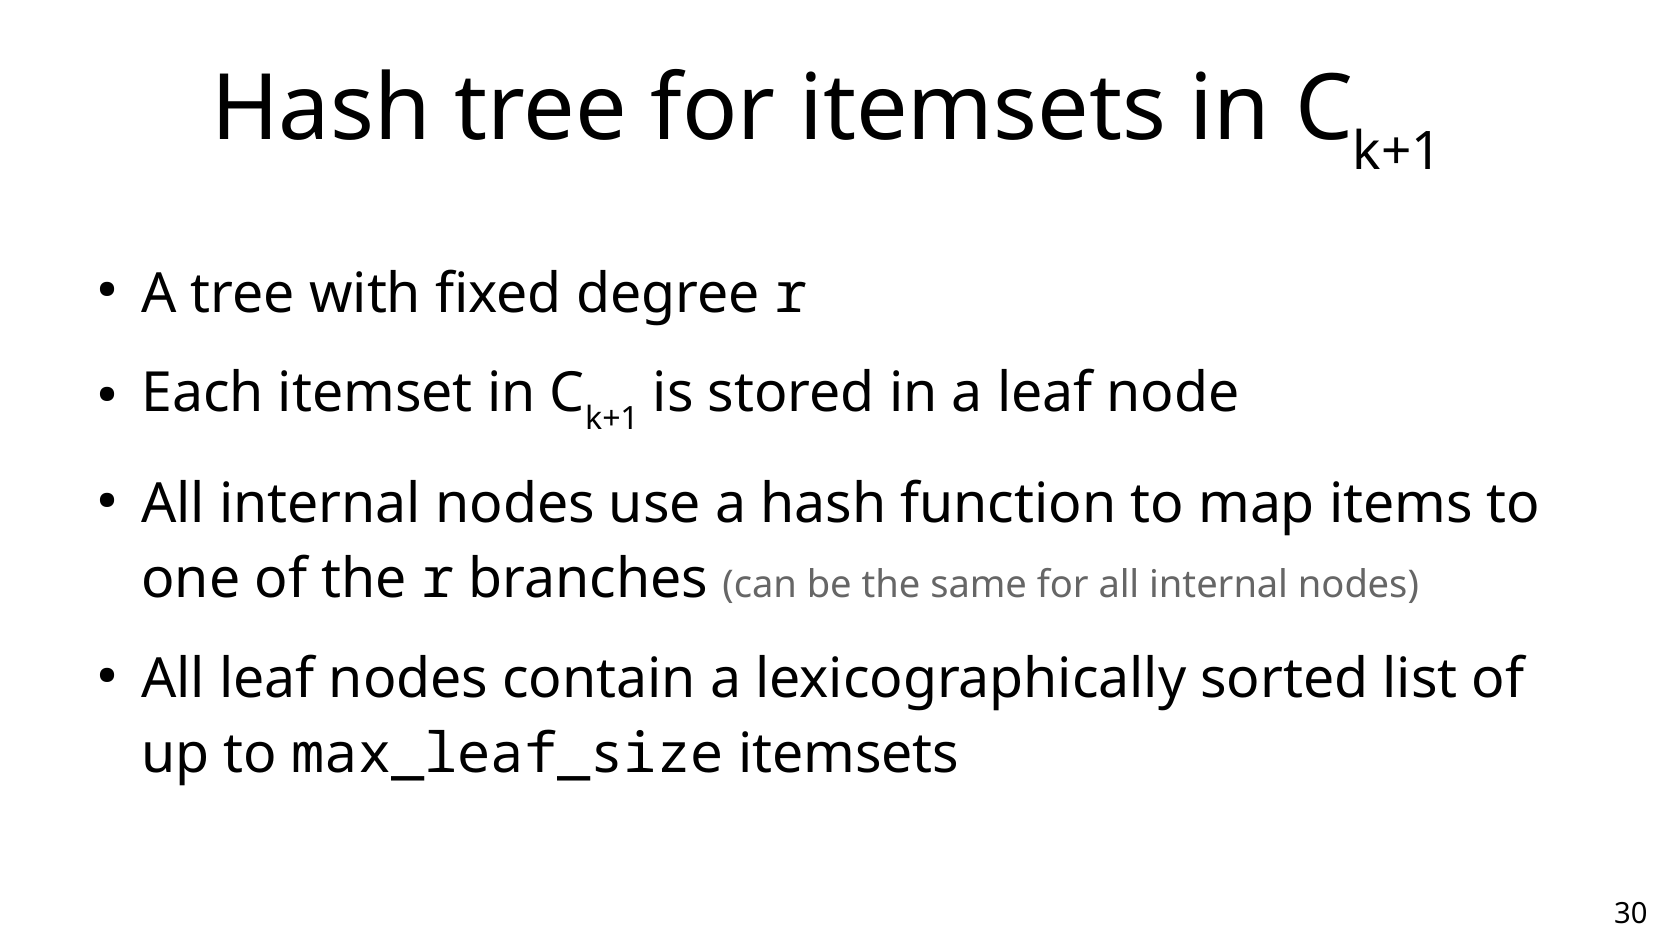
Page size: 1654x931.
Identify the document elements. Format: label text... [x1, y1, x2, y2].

list A tree with fixed degree r Each itemset in Ck+1 is stored in a leaf node All internal nodes use a hash function to map items to one of the r branches (can be the same for all internal nodes) All leaf nodes contain a lexicographically sorted list of up to max_leaf_size itemsets [82, 253, 1571, 793]
title Hash tree for itemsets in Ck+1 [82, 1, 1571, 226]
